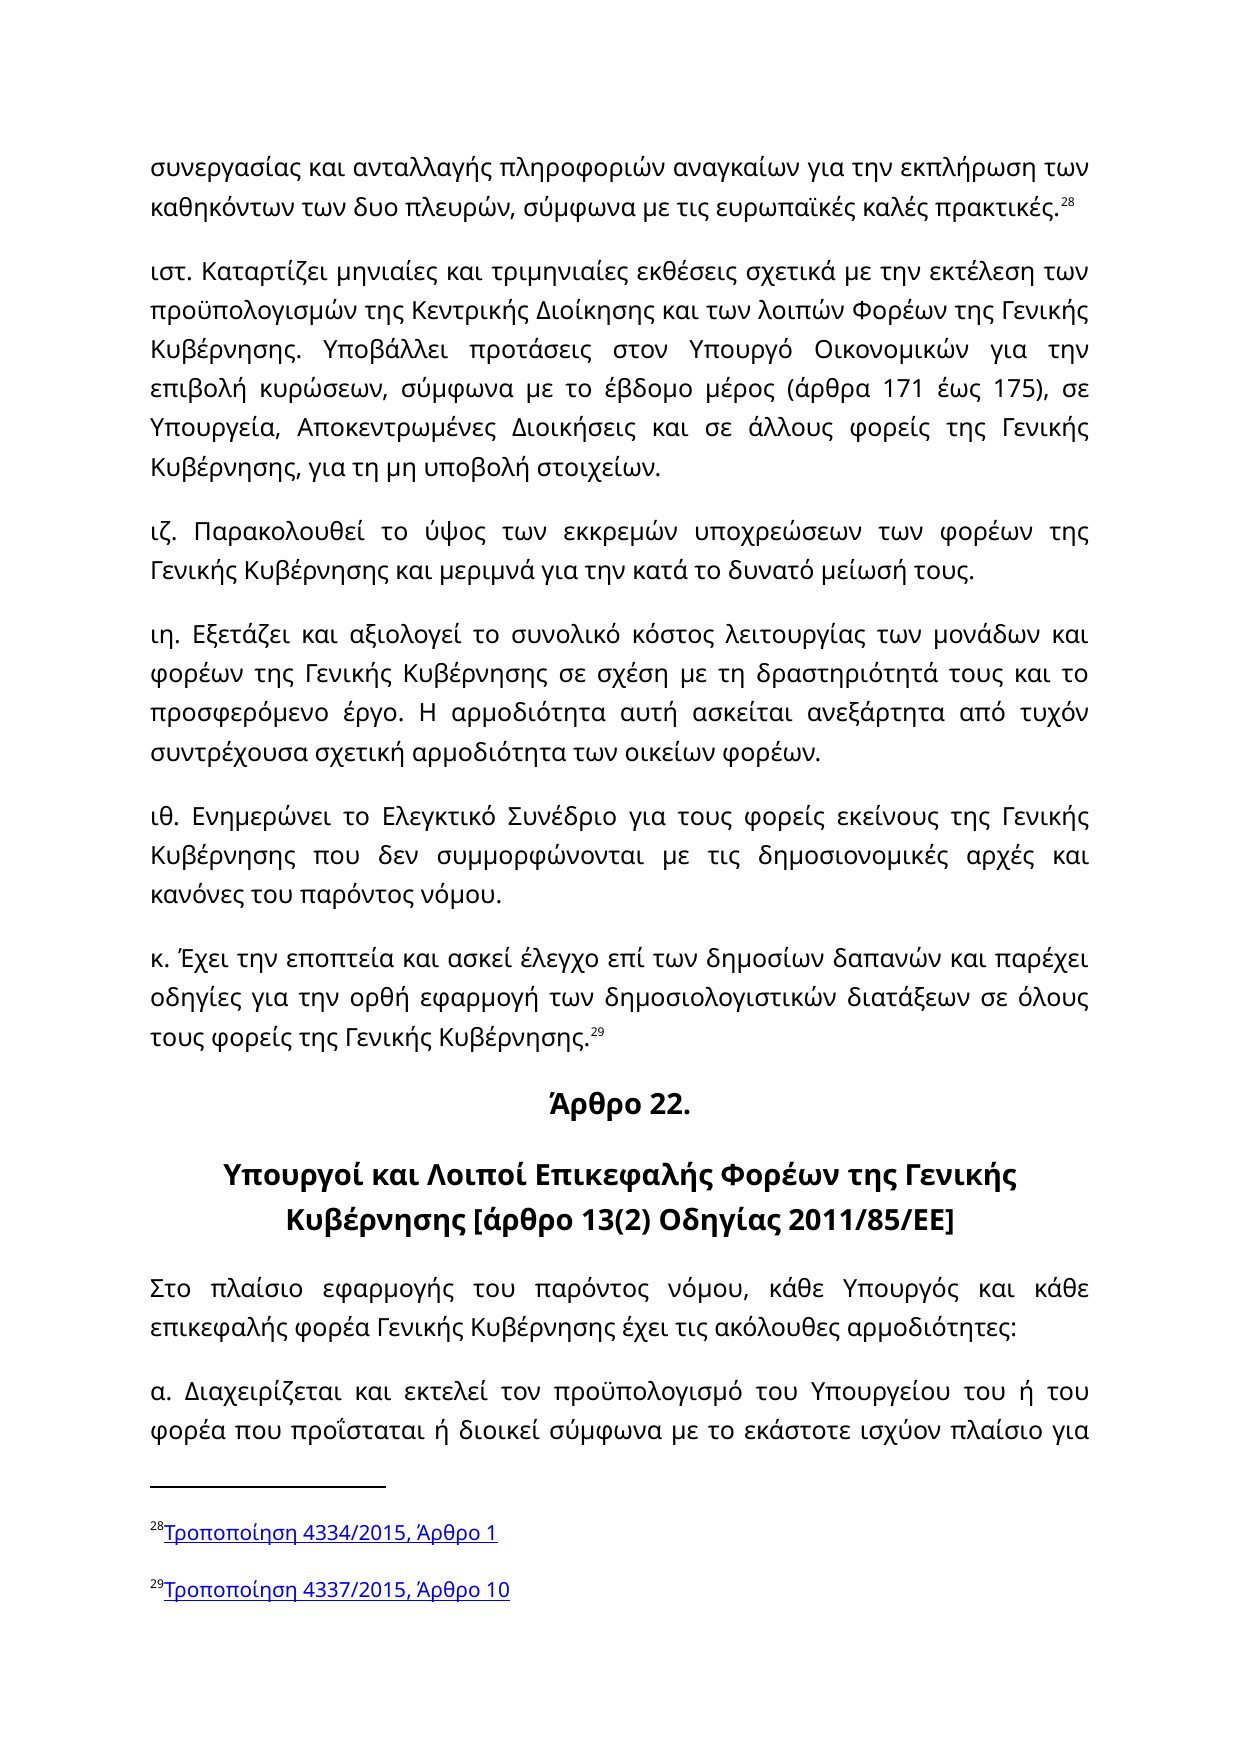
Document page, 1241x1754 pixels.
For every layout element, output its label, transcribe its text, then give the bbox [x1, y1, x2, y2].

text ιθ. Ενημερώνει το Ελεγκτικό Συνέδριο για τους φορείς εκείνους της Γενικής Κυβέρνησης που δεν συμμορφώνονται με τις δημοσιονομικές αρχές και κανόνες του παρόντος νόμου. [150, 798, 1090, 911]
subtitle Άρθρο 22. [150, 1083, 1090, 1123]
text κ. Έχει την εποπτεία και ασκεί έλεγχο επί των δημοσίων δαπανών και παρέχει οδηγίες για την ορθή εφαρμογή των δημοσιολογιστικών διατάξεων σε όλους τους φορείς της Γενικής Κυβέρνησης. [150, 941, 1090, 1053]
text ιζ. Παρακολουθεί το ύψος των εκκρεμών υποχρεώσεων των φορέων της Γενικής Κυβέρνησης και μεριμνά για την κατά το δυνατό μείωσή τους. [150, 513, 1090, 587]
text ιη. Εξετάζει και αξιολογεί το συνολικό κόστος λειτουργίας των μονάδων και φορέων της Γενικής Κυβέρνησης σε σχέση με τη δραστηριότητά τους και το προσφερόμενο έργο. Η αρμοδιότητα αυτή ασκείται ανεξάρτητα από τυχόν συντρέχουσα σχετική αρμοδιότητα των οικείων φορέων. [150, 617, 1090, 768]
text συνεργασίας και ανταλλαγής πληροφοριών αναγκαίων για την εκπλήρωση των καθηκόντων των δυο πλευρών, σύμφωνα με τις ευρωπαϊκές καλές πρακτικές. [150, 150, 1090, 223]
text ιστ. Καταρτίζει μηνιαίες και τριμηνιαίες εκθέσεις σχετικά με την εκτέλεση των προϋπολογισμών της Κεντρικής Διοίκησης και των λοιπών Φορέων της Γενικής Κυβέρνησης. Υποβάλλει προτάσεις στον Υπουργό Οικονομικών για την επιβολή κυρώσεων, σύμφωνα με το έβδομο μέρος (άρθρα 171 έως 175), σε Υπουργεία, Αποκεντρωμένες Διοικήσεις και σε άλλους φορείς της Γενικής Κυβέρνησης, για τη μη υποβολή στοιχείων. [150, 253, 1090, 483]
subtitle Υπουργοί και Λοιποί Επικεφαλής Φορέων της Γενικής Κυβέρνησης [άρθρο 13(2) Οδηγίας 2011/85/ΕΕ] [150, 1154, 1090, 1239]
text Τροποποίηση 4334/2015, Άρθρο 1 [150, 1518, 1090, 1546]
text Τροποποίηση 4337/2015, Άρθρο 10 [150, 1576, 1090, 1604]
text α. Διαχειρίζεται και εκτελεί τον προϋπολογισμό του Υπουργείου του ή του φορέα που προΐσταται ή διοικεί σύμφωνα με το εκάστοτε ισχύον πλαίσιο για [150, 1373, 1090, 1447]
text Στο πλαίσιο εφαρμογής του παρόντος νόμου, κάθε Υπουργός και κάθε επικεφαλής φορέα Γενικής Κυβέρνησης έχει τις ακόλουθες αρμοδιότητες: [150, 1270, 1090, 1343]
